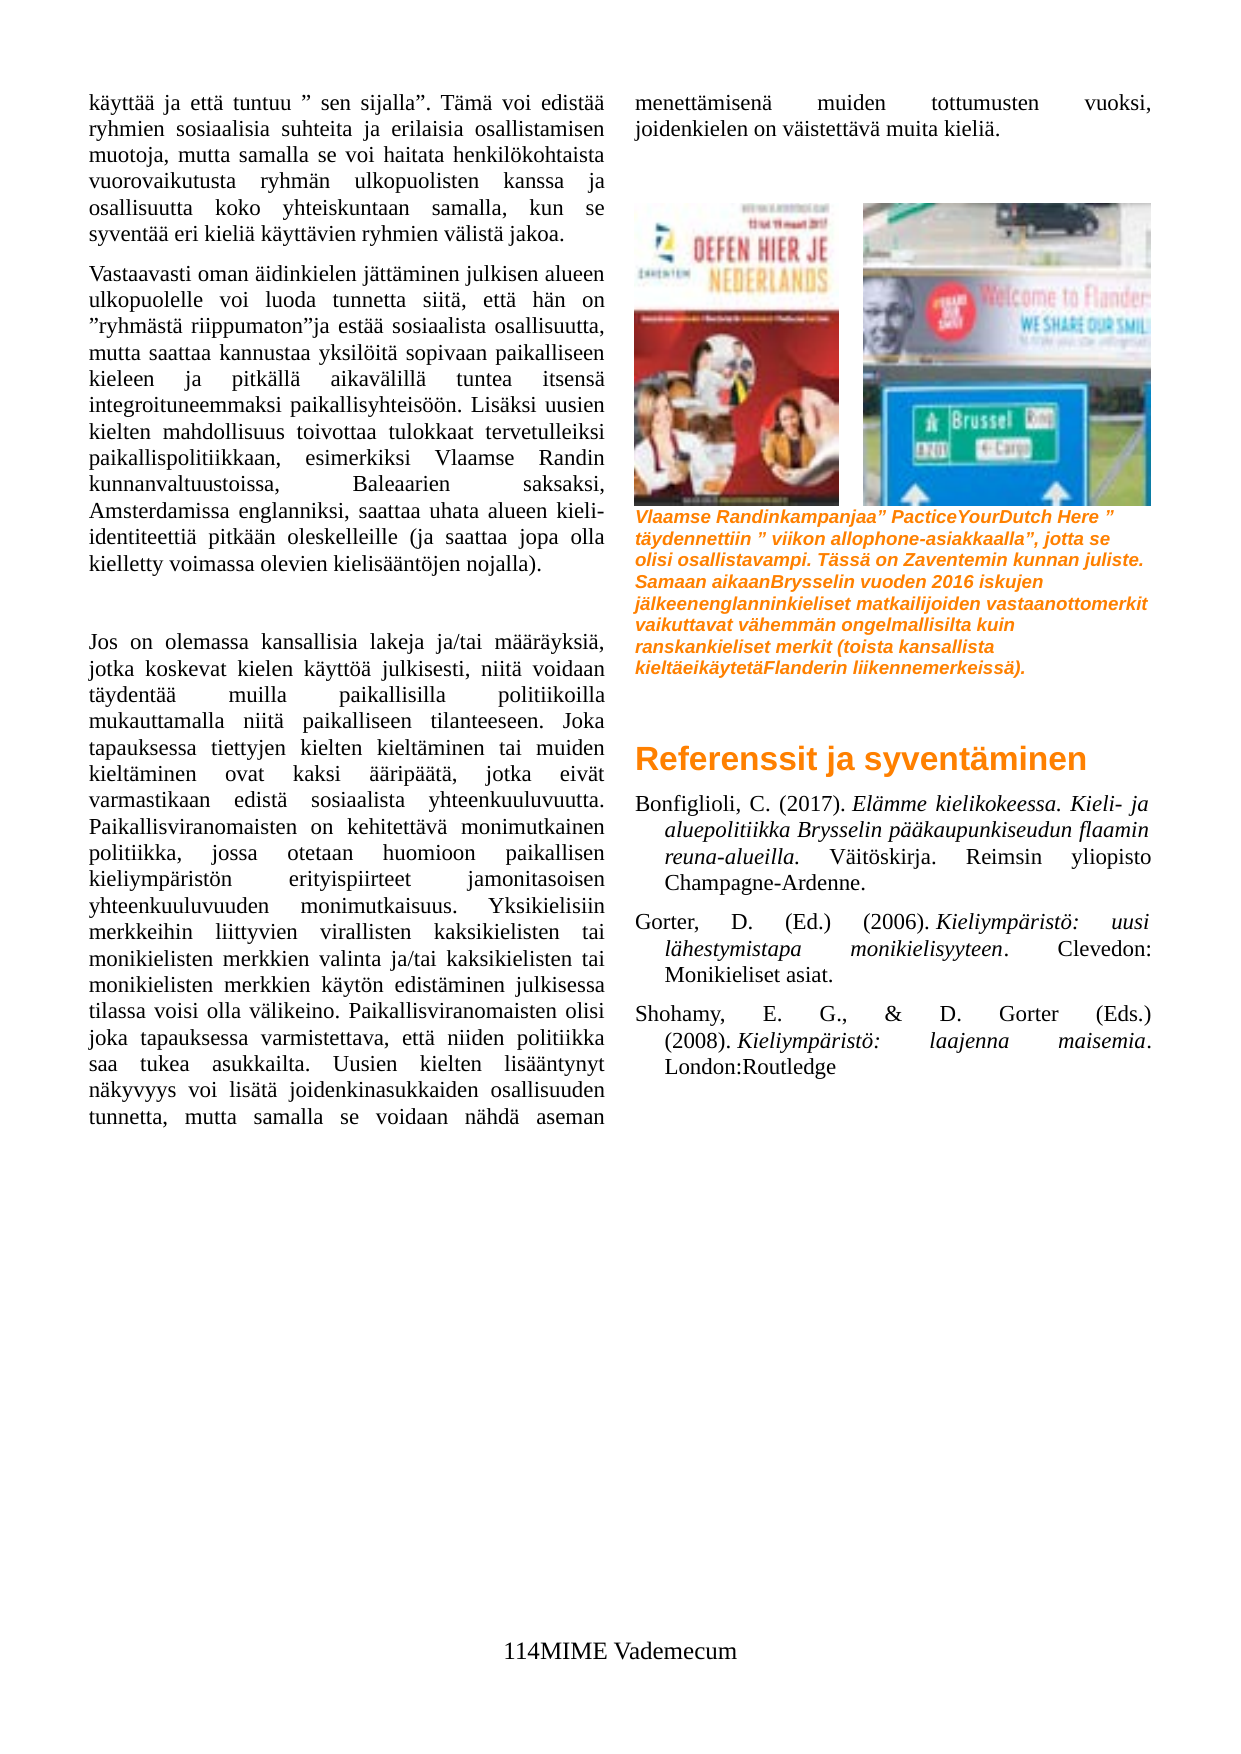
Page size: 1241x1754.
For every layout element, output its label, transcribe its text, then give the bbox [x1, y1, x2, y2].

picture [634, 203, 839, 506]
text Vastaavasti oman äidinkielen jättäminen julkisen alueen ulkopuolelle voi luoda tunnetta siitä, että hän on ”ryhmästä riippumaton”ja estää sosiaalista osallisuutta, mutta saattaa kannustaa yksilöitä sopivaan paikalliseen kieleen ja pitkällä aikavälillä tuntea itsensä integroituneemmaksi paikallisyhteisöön. Lisäksi uusien kielten mahdollisuus toivottaa tulokkaat tervetulleiksi paikallispolitiikkaan, esimerkiksi Vlaamse Randin kunnanvaltuustoissa, Baleaarien saksaksi, Amsterdamissa englanniksi, saattaa uhata alueen kieli-identiteettiä pitkään oleskelleille (ja saattaa jopa olla kielletty voimassa olevien kielisääntöjen nojalla). [88, 260, 605, 576]
text Bonfiglioli, C. (2017). Elämme kielikokeessa. Kieli- ja aluepolitiikka Brysselin pääkaupunkiseudun flaamin reuna-alueilla. Väitöskirja. Reimsin yliopisto Champagne-Ardenne. [635, 790, 1152, 895]
text menettämisenä muiden tottumusten vuoksi, joidenkielen on väistettävä muita kieliä. [635, 88, 1152, 141]
picture [863, 203, 1151, 506]
text Jos on olemassa kansallisia lakeja ja/tai määräyksiä, jotka koskevat kielen käyttöä julkisesti, niitä voidaan täydentää muilla paikallisilla politiikoilla mukauttamalla niitä paikalliseen tilanteeseen. Joka tapauksessa tiettyjen kielten kieltäminen tai muiden kieltäminen ovat kaksi ääripäätä, jotka eivät varmastikaan edistä sosiaalista yhteenkuuluvuutta. Paikallisviranomaisten on kehitettävä monimutkainen politiikka, jossa otetaan huomioon paikallisen kieliympäristön erityispiirteet jamonitasoisen yhteenkuuluvuuden monimutkaisuus. Yksikielisiin merkkeihin liittyvien virallisten kaksikielisten tai monikielisten merkkien valinta ja/tai kaksikielisten tai monikielisten merkkien käytön edistäminen julkisessa tilassa voisi olla välikeino. Paikallisviranomaisten olisi joka tapauksessa varmistettava, että niiden politiikka saa tukea asukkailta. Uusien kielten lisääntynyt näkyvyys voi lisätä joidenkinasukkaiden osallisuuden tunnetta, mutta samalla se voidaan nähdä aseman [88, 628, 605, 1129]
text käyttää ja että tuntuu ” sen sijalla”. Tämä voi edistää ryhmien sosiaalisia suhteita ja erilaisia osallistamisen muotoja, mutta samalla se voi haitata henkilökohtaista vuorovaikutusta ryhmän ulkopuolisten kanssa ja osallisuutta koko yhteiskuntaan samalla, kun se syventää eri kieliä käyttävien ryhmien välistä jakoa. [88, 88, 605, 247]
text Vlaamse Randinkampanjaa” PacticeYourDutch Here ” täydennettiin ” viikon allophone-asiakkaalla”, jotta se olisi osallistavampi. Tässä on Zaventemin kunnan juliste. Samaan aikaanBrysselin vuoden 2016 iskujen jälkeenenglanninkieliset matkailijoiden vastaanottomerkit vaikuttavat vähemmän ongelmallisilta kuin ranskankieliset merkit (toista kansallista kieltäeikäytetäFlanderin liikennemerkeissä). [635, 194, 1152, 679]
subtitle Referenssit ja syventäminen [635, 739, 1152, 777]
text Shohamy, E. G., & D. Gorter (Eds.) (2008). Kieliympäristö: laajenna maisemia. London:Routledge [635, 1001, 1152, 1079]
text Gorter, D. (Ed.) (2006). Kieliympäristö: uusi lähestymistapa monikielisyyteen. Clevedon: Monikieliset asiat. [635, 908, 1152, 987]
